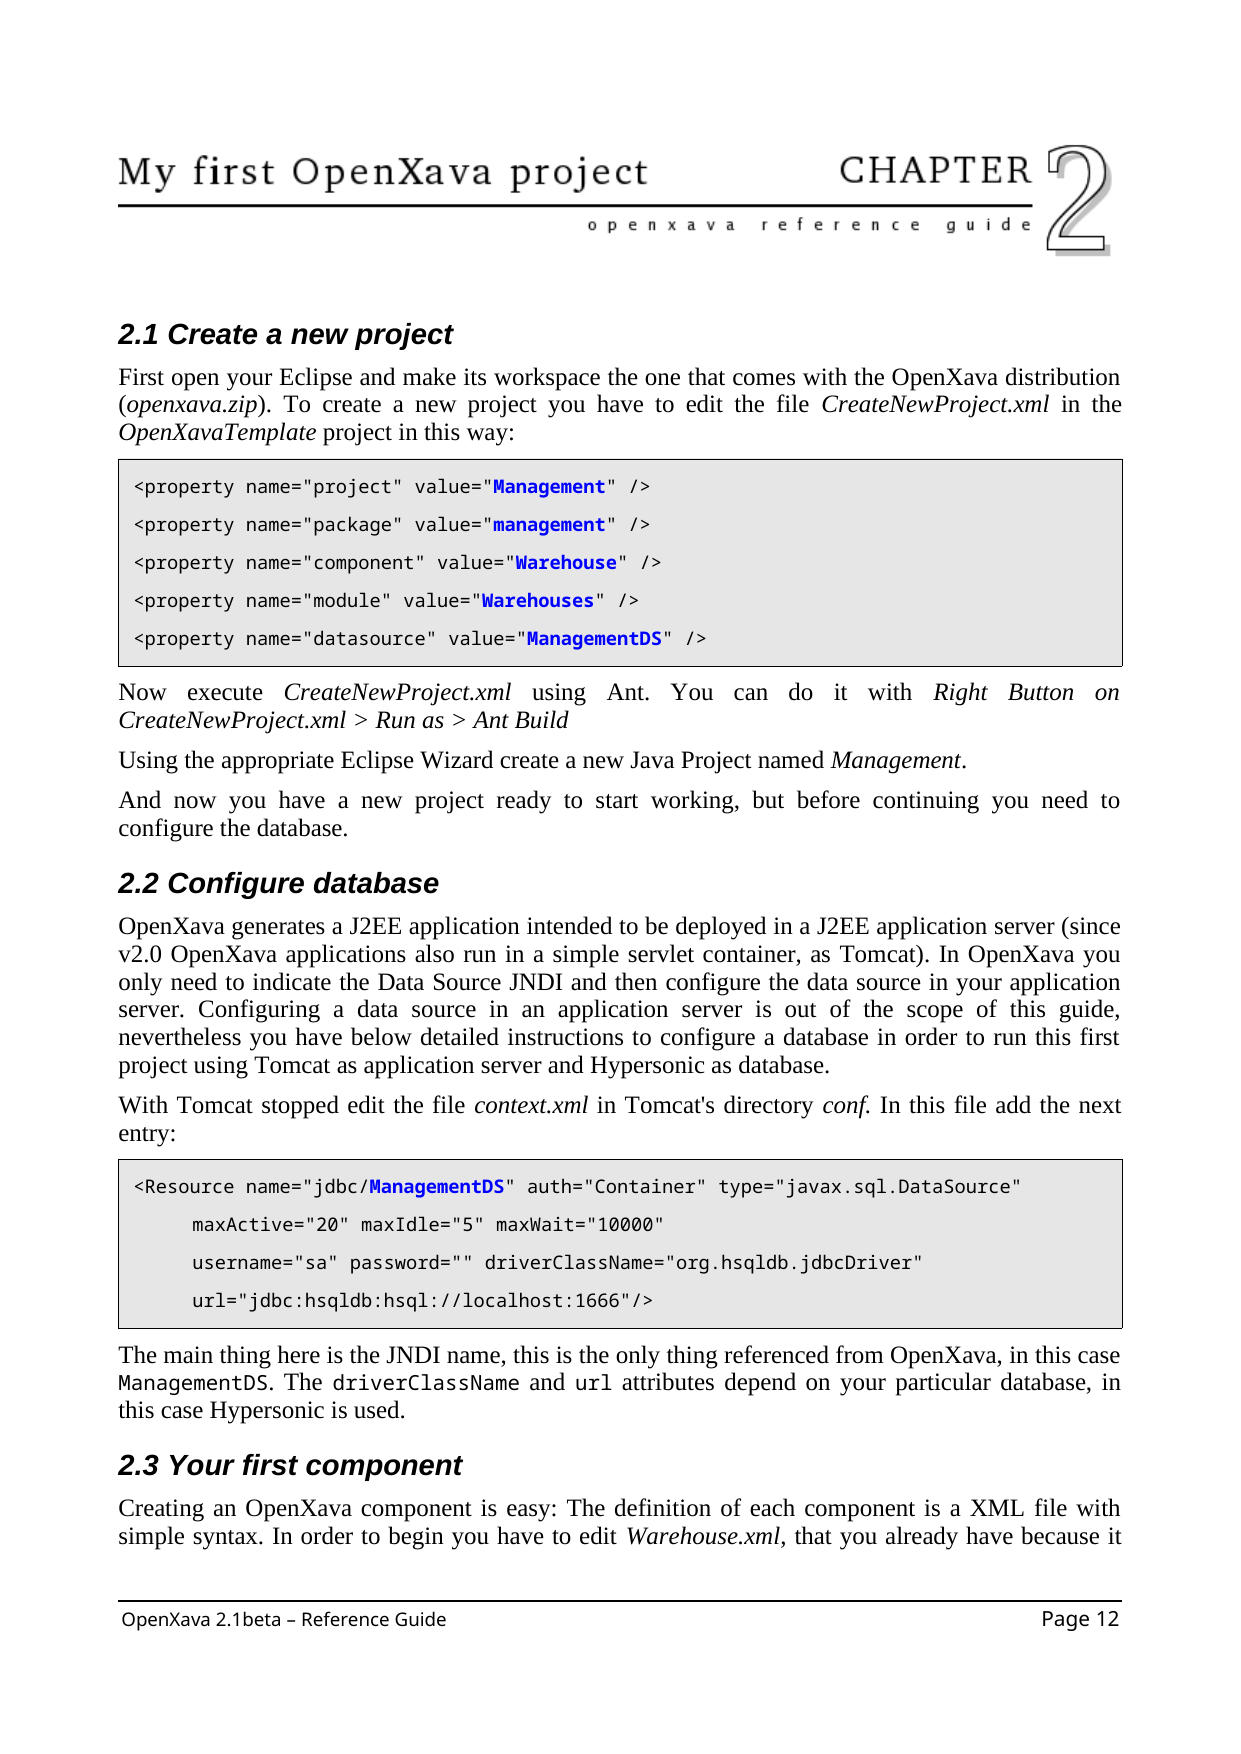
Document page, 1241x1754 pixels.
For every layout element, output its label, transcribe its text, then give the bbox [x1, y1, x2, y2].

text <property name="component" value="Warehouse" /> [119, 534, 1122, 573]
picture [118, 118, 1122, 288]
text Using the appropriate Eclipse Wizard create a new Java Project named Management. [118, 746, 1122, 774]
subtitle Create a new project [118, 318, 1122, 350]
text Now execute CreateNewProject.xml using Ant. You can do it with Right Button on CreateNewProject.xml > Run as > Ant Build [118, 678, 1122, 734]
text maxActive="20" maxIdle="5" maxWait="10000" [119, 1197, 1122, 1235]
text <property name="datasource" value="ManagementDS" /> [119, 611, 1122, 666]
text url="jdbc:hsqldb:hsql://localhost:1666"/> [119, 1273, 1122, 1328]
text <property name="module" value="Warehouses" /> [119, 573, 1122, 611]
subtitle My first OpenXava project [118, 288, 1122, 293]
text username="sa" password="" driverClassName="org.hsqldb.jdbcDriver" [119, 1235, 1122, 1273]
subtitle Configure database [118, 867, 1122, 900]
text OpenXava generates a J2EE application intended to be deployed in a J2EE application server (since v2.0 OpenXava applications also run in a simple servlet container, as Tomcat). In OpenXava you only need to indicate the Data Source JNDI and then configure the data source in your application server. Configuring a data source in an application server is out of the scope of this guide, nevertheless you have below detailed instructions to configure a database in order to run this first project using Tomcat as application server and Hypersonic as database. [118, 912, 1122, 1078]
text <Resource name="jdbc/ManagementDS" auth="Container" type="javax.sql.DataSource" [119, 1160, 1122, 1197]
text The main thing here is the JNDI name, this is the only thing referenced from OpenXava, in this case ManagementDS. The driverClassName and url attributes depend on your particular database, in this case Hypersonic is used. [118, 1341, 1122, 1424]
text With Tomcat stopped edit the file context.xml in Tomcat's directory conf. In this file add the next entry: [118, 1091, 1122, 1146]
text <property name="project" value="Management" /> [119, 460, 1122, 497]
text And now you have a new project ready to start working, but before continuing you need to configure the database. [118, 787, 1122, 842]
text <property name="package" value="management" /> [119, 497, 1122, 534]
text First open your Eclipse and make its workspace the one that comes with the OpenXava distribution (openxava.zip). To create a new project you have to edit the file CreateNewProject.xml in the OpenXavaTemplate project in this way: [118, 363, 1122, 446]
subtitle Your first component [118, 1449, 1122, 1482]
text Creating an OpenXava component is easy: The definition of each component is a XML file with simple syntax. In order to begin you have to edit Warehouse.xml, that you already have because it [118, 1494, 1122, 1550]
